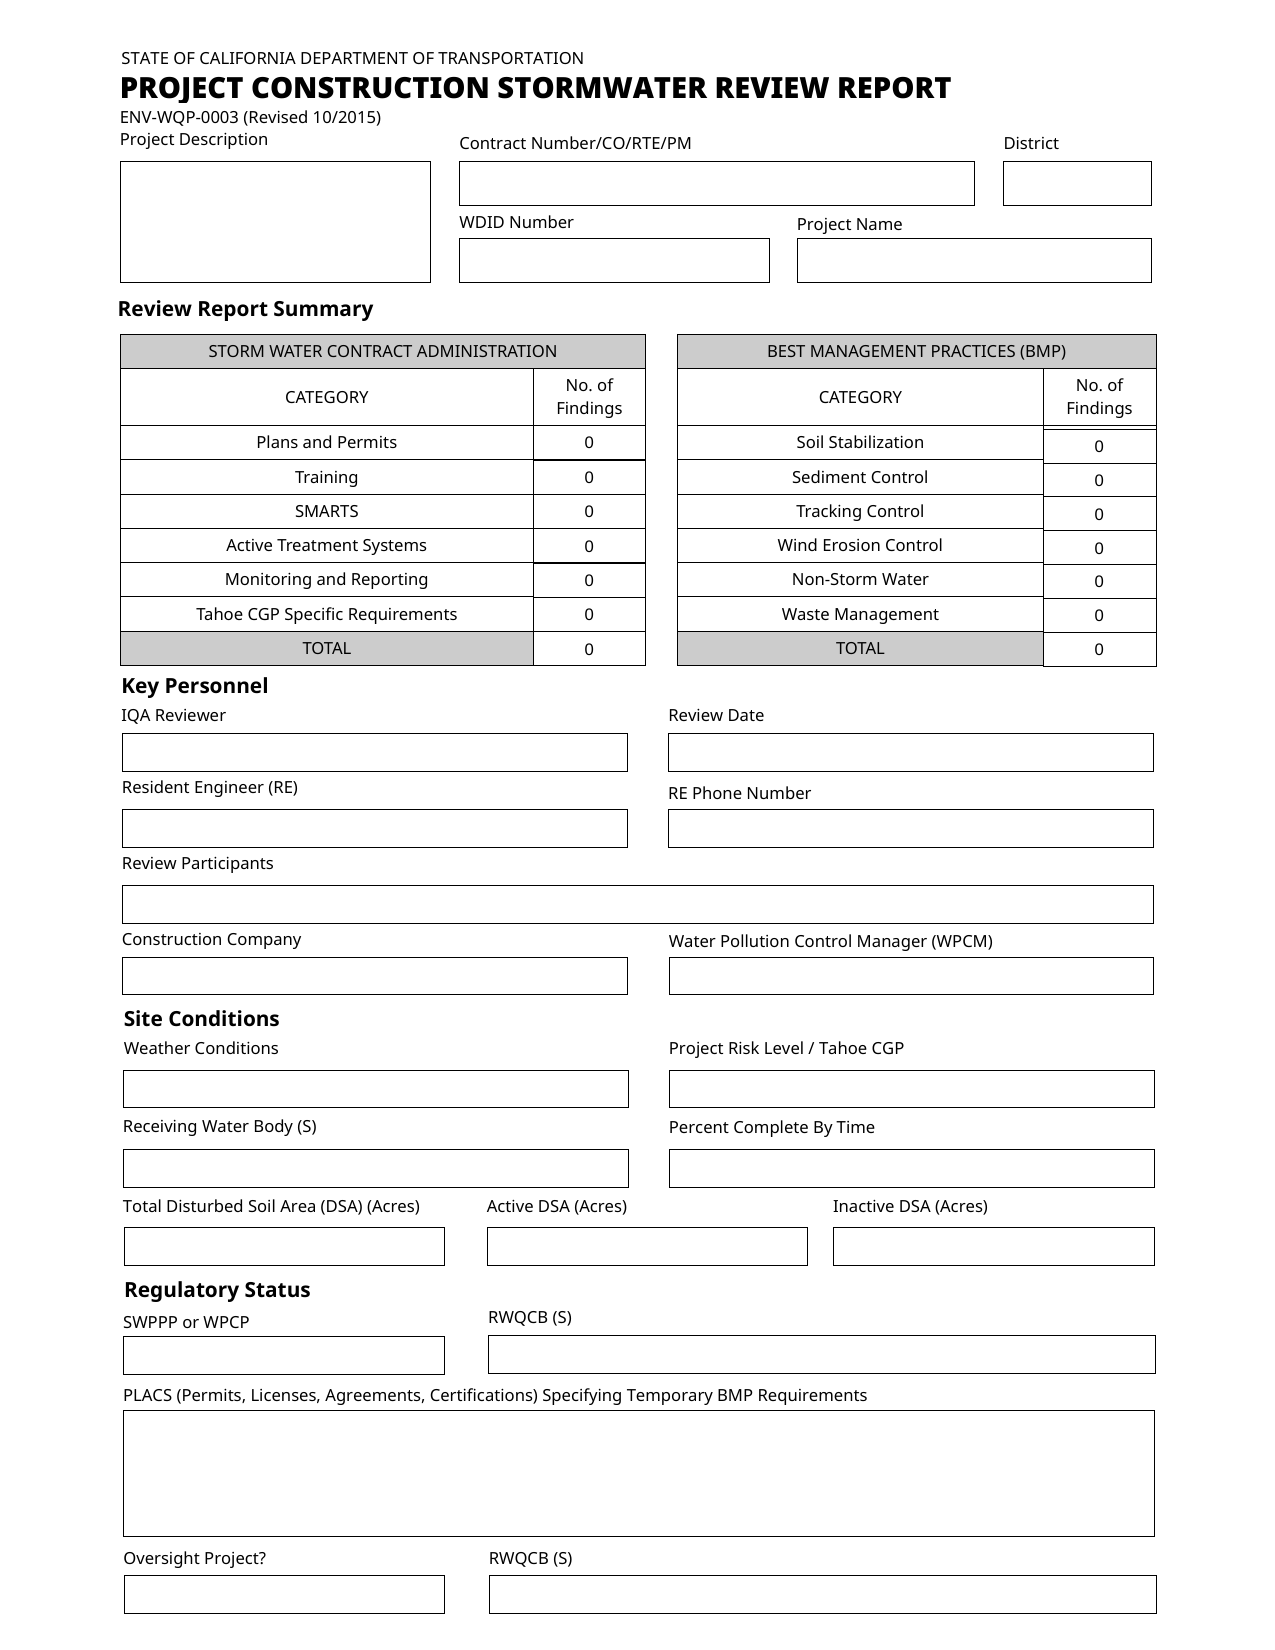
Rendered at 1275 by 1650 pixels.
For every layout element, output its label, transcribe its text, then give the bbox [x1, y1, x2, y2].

table_header BEST MANAGEMENT PRACTICES (BMP) [678, 335, 1156, 368]
table_cell No. of Findings [1044, 369, 1156, 425]
table_cell TOTAL [678, 632, 1043, 665]
table_cell Sediment Control [678, 460, 1043, 494]
table_cell SMARTS [121, 495, 533, 528]
table_cell No. of Findings [534, 369, 645, 425]
table_cell Wind Erosion Control [678, 529, 1043, 562]
table_cell Non-Storm Water [678, 563, 1043, 596]
table_cell Tahoe CGP Specific Requirements [121, 597, 533, 631]
table_cell Active Treatment Systems [121, 529, 533, 562]
table_cell CATEGORY [121, 369, 533, 425]
table_cell Waste Management [678, 597, 1043, 631]
table_cell TOTAL [121, 632, 533, 665]
table_header STORM WATER CONTRACT ADMINISTRATION [121, 335, 645, 368]
table_cell Soil Stabilization [678, 426, 1043, 459]
table_cell Tracking Control [678, 495, 1043, 528]
table_cell Training [121, 460, 533, 494]
table_cell CATEGORY [678, 369, 1043, 425]
table_cell Monitoring and Reporting [121, 563, 533, 596]
table_cell Plans and Permits [121, 426, 533, 459]
